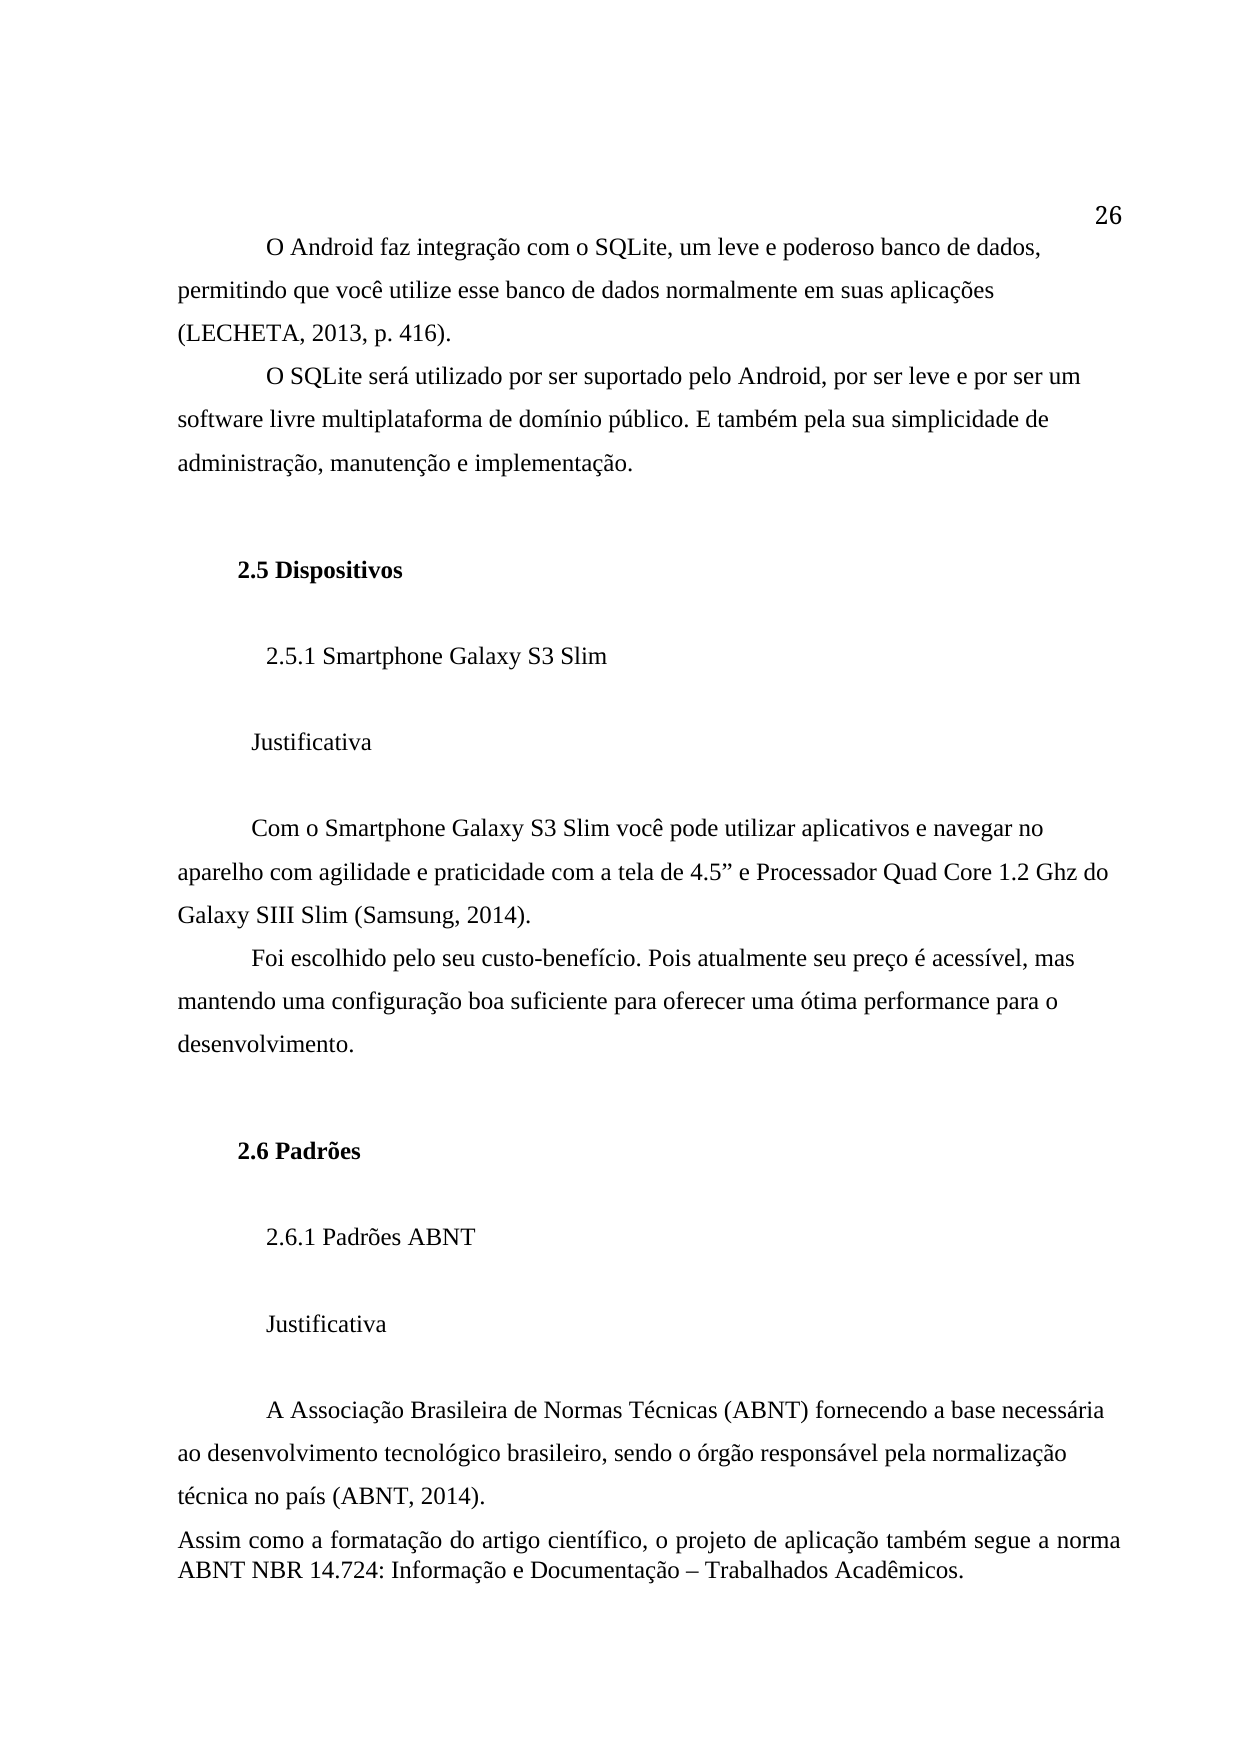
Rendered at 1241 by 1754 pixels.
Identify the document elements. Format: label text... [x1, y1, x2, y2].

text Assim como a formatação do artigo científico, o projeto de aplicação também segue a norma ABNT NBR 14.724: Informação e Documentação – Trabalhados Acadêmicos. [177, 1524, 1122, 1584]
text O SQLite será utilizado por ser suportado pelo Android, por ser leve e por ser um software livre multiplataforma de domínio público. E também pela sua simplicidade de administração, manutenção e implementação. [177, 361, 1122, 476]
text A Associação Brasileira de Normas Técnicas (ABNT) fornecendo a base necessária ao desenvolvimento tecnológico brasileiro, sendo o órgão responsável pela normalização técnica no país (ABNT, 2014). [177, 1395, 1122, 1510]
text Foi escolhido pelo seu custo-benefício. Pois atualmente seu preço é acessível, mas mantendo uma configuração boa suficiente para oferecer uma ótima performance para o desenvolvimento. [177, 943, 1122, 1058]
subtitle 2.5 Dispositivos [207, 555, 1122, 583]
text O Android faz integração com o SQLite, um leve e poderoso banco de dados, permitindo que você utilize esse banco de dados normalmente em suas aplicações (LECHETA, 2013, p. 416). [177, 232, 1122, 347]
text Com o Smartphone Galaxy S3 Slim você pode utilizar aplicativos e navegar no aparelho com agilidade e praticidade com a tela de 4.5” e Processador Quad Core 1.2 Ghz do Galaxy SIII Slim (Samsung, 2014). [177, 813, 1122, 928]
text Justificativa [207, 727, 1122, 756]
subtitle 2.6 Padrões [207, 1136, 1122, 1165]
text 2.6.1 Padrões ABNT [177, 1222, 1122, 1251]
text 2.5.1 Smartphone Galaxy S3 Slim [177, 641, 1122, 670]
text Justificativa [177, 1309, 1122, 1337]
